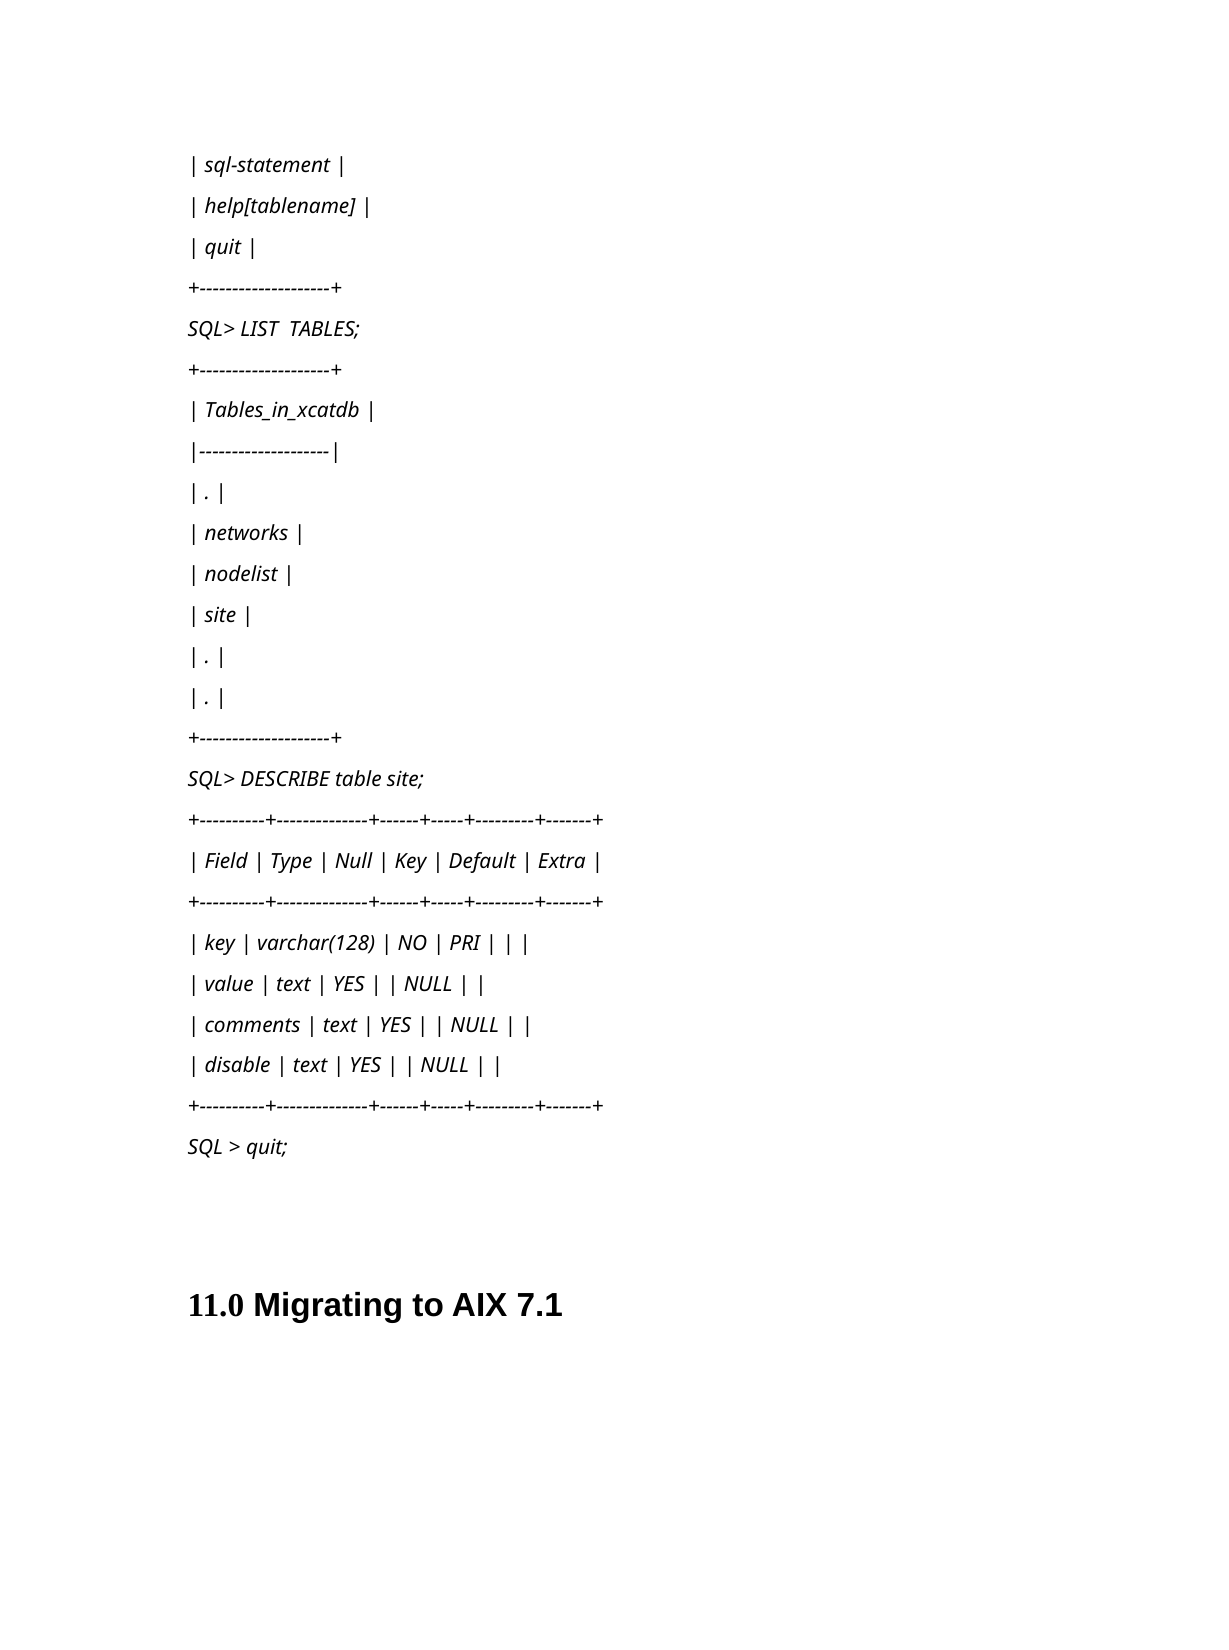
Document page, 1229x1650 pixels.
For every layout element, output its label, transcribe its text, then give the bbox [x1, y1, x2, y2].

text | key | varchar(128) | NO | PRI | | | [187, 928, 1041, 956]
text | quit | [187, 232, 1041, 260]
text | . | [187, 641, 1041, 670]
text +--------------------+ [187, 273, 1041, 301]
text SQL> LIST TABLES; [187, 314, 1041, 342]
text | nodelist | [187, 559, 1041, 588]
text | disable | text | YES | | NULL | | [187, 1051, 1041, 1079]
text | comments | text | YES | | NULL | | [187, 1010, 1041, 1038]
text |--------------------| [187, 437, 1041, 465]
text | . | [187, 682, 1041, 711]
text SQL> DESCRIBE table site; [187, 764, 1041, 792]
subtitle Migrating to AIX 7.1 [187, 1285, 1041, 1323]
text SQL > quit; [187, 1132, 1041, 1161]
text +----------+--------------+------+-----+---------+-------+ [187, 1092, 1041, 1120]
text +----------+--------------+------+-----+---------+-------+ [187, 887, 1041, 915]
text +--------------------+ [187, 355, 1041, 383]
text | help[tablename] | [187, 191, 1041, 219]
text | sql-statement | [187, 150, 1041, 178]
text | networks | [187, 518, 1041, 547]
text +--------------------+ [187, 723, 1041, 752]
text | site | [187, 600, 1041, 629]
text | value | text | YES | | NULL | | [187, 969, 1041, 997]
text | Field | Type | Null | Key | Default | Extra | [187, 846, 1041, 874]
text | . | [187, 477, 1041, 506]
text +----------+--------------+------+-----+---------+-------+ [187, 805, 1041, 833]
text | Tables_in_xcatdb | [187, 396, 1041, 424]
